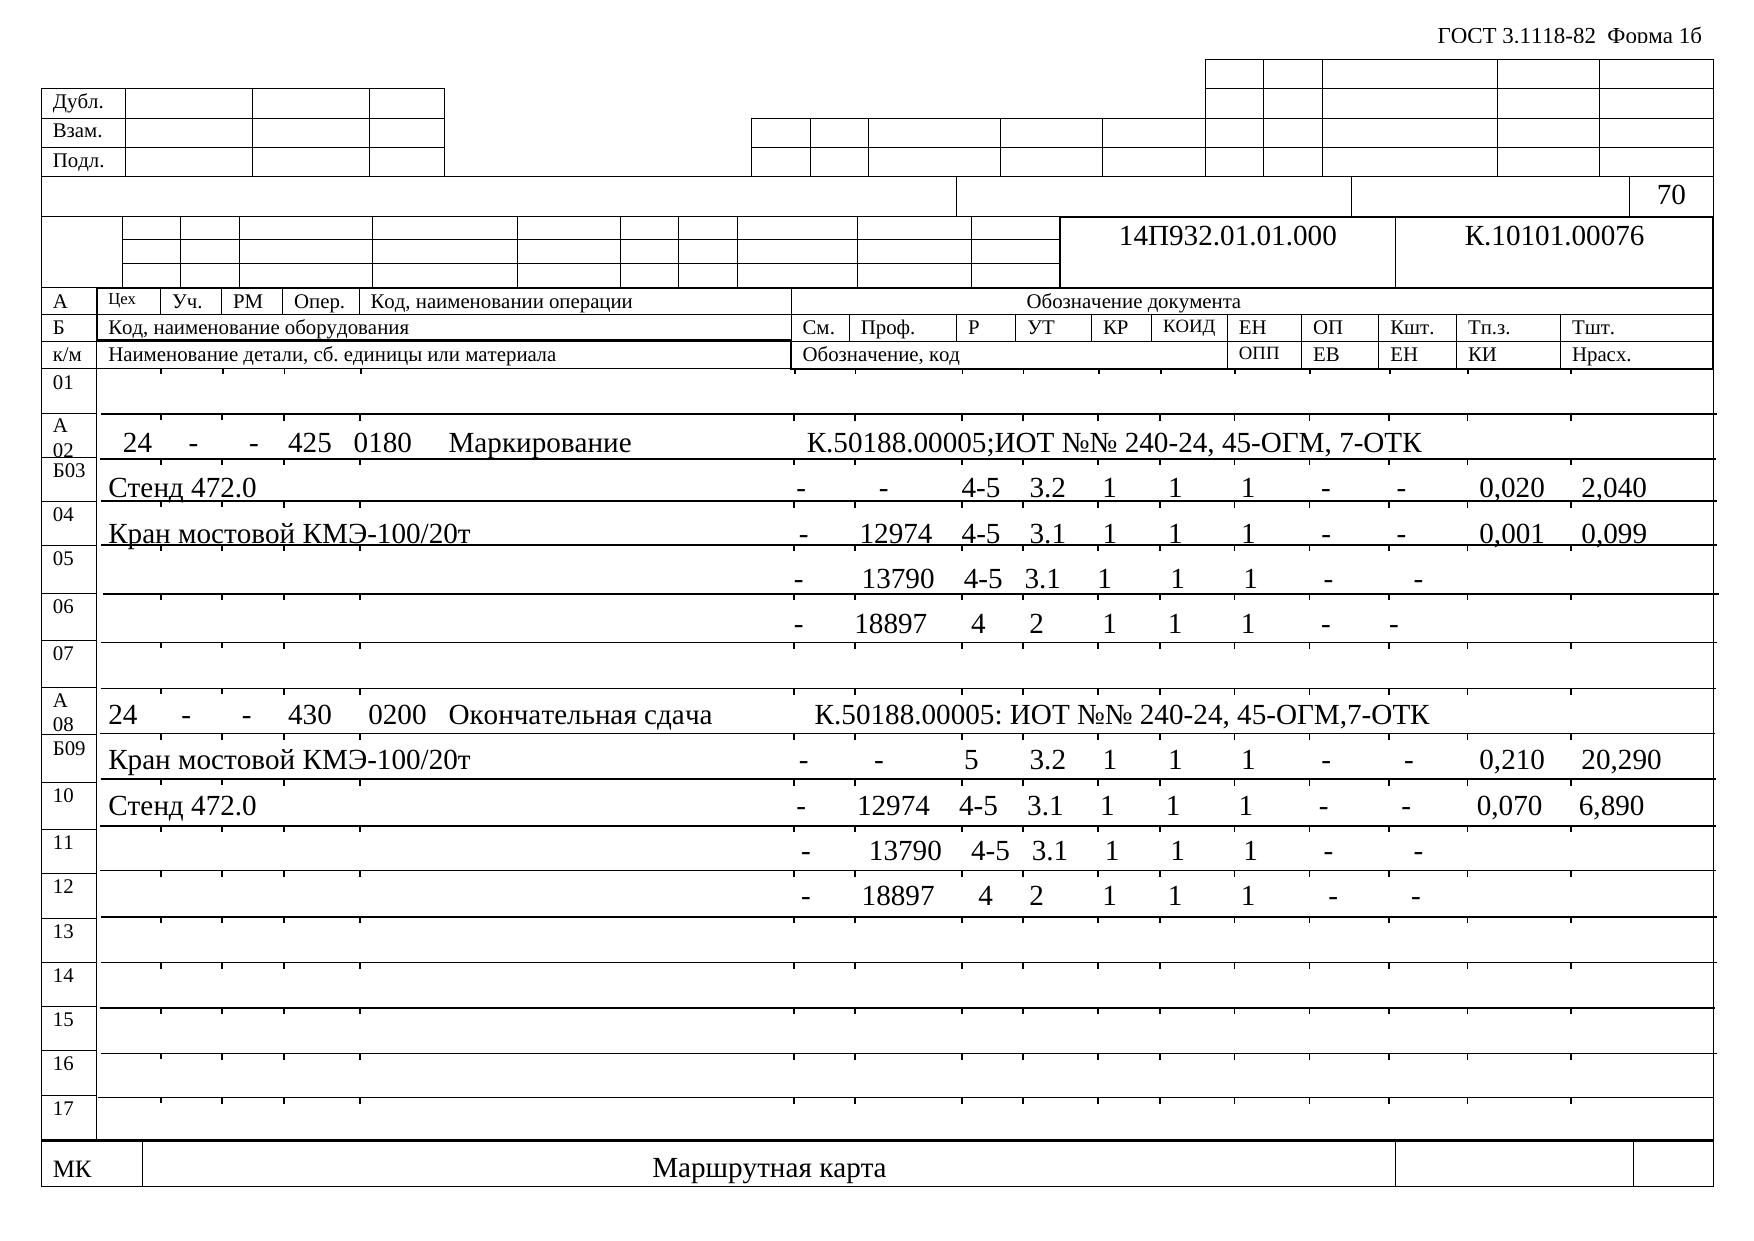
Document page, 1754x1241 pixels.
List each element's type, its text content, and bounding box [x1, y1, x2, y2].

table_cell [1264, 89, 1322, 117]
table_cell [679, 217, 737, 239]
table_cell [240, 264, 372, 287]
table_cell 17 [42, 1096, 96, 1139]
table_cell [253, 89, 369, 117]
table_cell [1001, 148, 1102, 176]
table_cell [518, 217, 620, 239]
table_cell [1103, 119, 1205, 147]
table_cell [1498, 148, 1599, 176]
table_cell Обозначение документа [792, 289, 1712, 314]
table_header [1600, 60, 1713, 88]
table_cell [373, 240, 517, 263]
table_cell [1600, 148, 1713, 176]
table_cell 15 [42, 1007, 96, 1050]
table_cell [621, 264, 678, 287]
table_cell [373, 264, 517, 287]
table_header [1323, 60, 1497, 88]
table_cell РМ [222, 289, 282, 314]
table_cell [738, 264, 857, 287]
table_cell МК [42, 1142, 142, 1186]
table_cell [1634, 1142, 1713, 1186]
table_cell [1264, 148, 1322, 176]
table_cell 10 [42, 783, 96, 829]
table_cell 07 [42, 641, 96, 687]
table_cell [869, 148, 1000, 176]
table_cell ОП [1302, 315, 1378, 341]
table_cell [858, 264, 971, 287]
table_cell КИ [1457, 342, 1560, 368]
table_cell Б03 [42, 458, 96, 501]
table_cell [858, 240, 971, 263]
table_header [1498, 60, 1599, 88]
table_cell [370, 119, 444, 147]
table_cell [1498, 119, 1599, 147]
table_cell [1264, 119, 1322, 147]
table_cell [957, 177, 1351, 216]
table_cell [679, 240, 737, 263]
table_cell [738, 240, 857, 263]
table_cell [1498, 89, 1599, 117]
table_cell 01 [42, 369, 96, 412]
table_cell [972, 264, 1059, 287]
table_cell [752, 119, 810, 147]
table_cell Взам. [42, 119, 125, 147]
table_cell [1323, 148, 1497, 176]
table_header [41, 59, 1205, 88]
table_cell 14П932.01.01.000 [1061, 218, 1395, 287]
table_cell [253, 148, 369, 176]
table_cell [445, 118, 751, 176]
table_cell Код, наименование оборудования [98, 315, 791, 339]
table_cell Подл. [42, 148, 125, 176]
table_cell [1396, 1142, 1633, 1186]
table_cell [621, 240, 678, 263]
table_cell [1323, 89, 1497, 117]
table_cell 06 [42, 594, 96, 640]
table_cell 70 [1630, 177, 1713, 216]
table_cell А [42, 288, 96, 314]
table_cell [811, 119, 868, 147]
table_cell Тшт. [1561, 315, 1712, 341]
table_cell ОПП [1228, 342, 1301, 368]
table_cell [972, 240, 1059, 263]
table_cell [738, 217, 857, 239]
table_cell [1600, 119, 1713, 147]
table_cell [445, 88, 692, 117]
table_cell [1206, 119, 1263, 147]
table_cell [752, 148, 810, 176]
table_cell [181, 240, 239, 263]
table_cell УТ [1016, 315, 1091, 341]
table_cell [123, 217, 180, 239]
table_cell ЕН [1228, 315, 1301, 341]
table_cell [42, 177, 956, 216]
table_cell [123, 240, 180, 263]
table_cell [373, 217, 517, 239]
table_cell Код, наименовании операции [360, 289, 791, 314]
table_cell [679, 264, 737, 287]
table_cell Проф. [850, 315, 956, 341]
table_cell 24 - - 425 0180 Маркирование К.50188.00005;ИОТ №№ 240-24, 45-ОГМ, 7-ОТК Стенд 472.0 - - 4-5 3.2 1 1 1 - - 0,020 2,040 Кран мостовой КМЭ-100/20т - 12974 4-5 3.1 1 1 1 - - 0,001 0,099 - 13790 4-5 3.1 1 1 1 - - - 18897 4 2 1 1 1 - - 24 - - 430 0200 Окончательная сдача К.50188.00005: ИОТ №№ 240-24, 45-ОГМ,7-ОТК Кран мостовой КМЭ-100/20т - - 5 3.2 1 1 1 - - 0,210 20,290 Стенд 472.0 - 12974 4-5 3.1 1 1 1 - - 0,070 6,890 - 13790 4-5 3.1 1 1 1 - - - 18897 4 2 1 1 1 - - [97, 369, 1713, 1139]
table_cell А 02 [42, 414, 96, 457]
table_cell Обозначение, код [792, 342, 1227, 368]
table_cell [126, 148, 252, 176]
table_cell [240, 217, 372, 239]
table_cell Б09 [42, 735, 96, 782]
table_cell ЕВ [1302, 342, 1378, 368]
table_header [1264, 60, 1322, 88]
table_cell [692, 88, 1205, 117]
table_cell 14 [42, 963, 96, 1006]
table_cell Цех [98, 289, 160, 314]
table_cell Дубл. [42, 89, 125, 117]
table_cell [123, 264, 180, 287]
table_cell К.10101.00076 [1396, 218, 1712, 287]
table_cell 05 [42, 546, 96, 592]
table_cell ЕН [1379, 342, 1456, 368]
table_cell [1001, 119, 1102, 147]
table_cell к/м [42, 342, 96, 368]
table_cell Маршрутная карта [143, 1142, 1395, 1186]
table_cell Наименование детали, сб. единицы или материала [97, 342, 790, 368]
table_cell 13 [42, 919, 96, 962]
table_cell [126, 89, 252, 117]
table_cell Кшт. [1379, 315, 1456, 341]
table_cell [858, 217, 971, 239]
table_cell [972, 217, 1059, 239]
table_cell [1352, 177, 1629, 216]
table_cell [42, 217, 122, 287]
table_header [1206, 60, 1263, 88]
table_cell [621, 217, 678, 239]
table_cell [518, 240, 620, 263]
table_cell Опер. [283, 289, 359, 314]
table_cell КР [1092, 315, 1151, 341]
table_cell [370, 89, 444, 117]
table_cell [1206, 89, 1263, 117]
table_cell А 08 [42, 688, 96, 734]
table_cell [240, 240, 372, 263]
table_cell [181, 264, 239, 287]
table_cell Б [42, 315, 96, 341]
table_cell [811, 148, 868, 176]
table_cell [1103, 148, 1205, 176]
table_cell Тп.з. [1457, 315, 1560, 341]
table_cell [181, 217, 239, 239]
table_cell 11 [42, 830, 96, 873]
table_cell [869, 119, 1000, 147]
table_cell Уч. [161, 289, 221, 314]
table_cell 16 [42, 1051, 96, 1094]
table_cell [253, 119, 369, 147]
table_cell КОИД [1152, 315, 1227, 341]
table_cell 04 [42, 502, 96, 545]
table_cell [370, 148, 444, 176]
table_cell [1600, 89, 1713, 117]
table_cell Нрасх. [1561, 342, 1712, 368]
table_cell Р [957, 315, 1015, 341]
table_cell [1206, 148, 1263, 176]
table_cell [1323, 119, 1497, 147]
table_cell 12 [42, 874, 96, 917]
table_cell [518, 264, 620, 287]
table_cell [126, 119, 252, 147]
table_cell См.. [792, 315, 849, 341]
